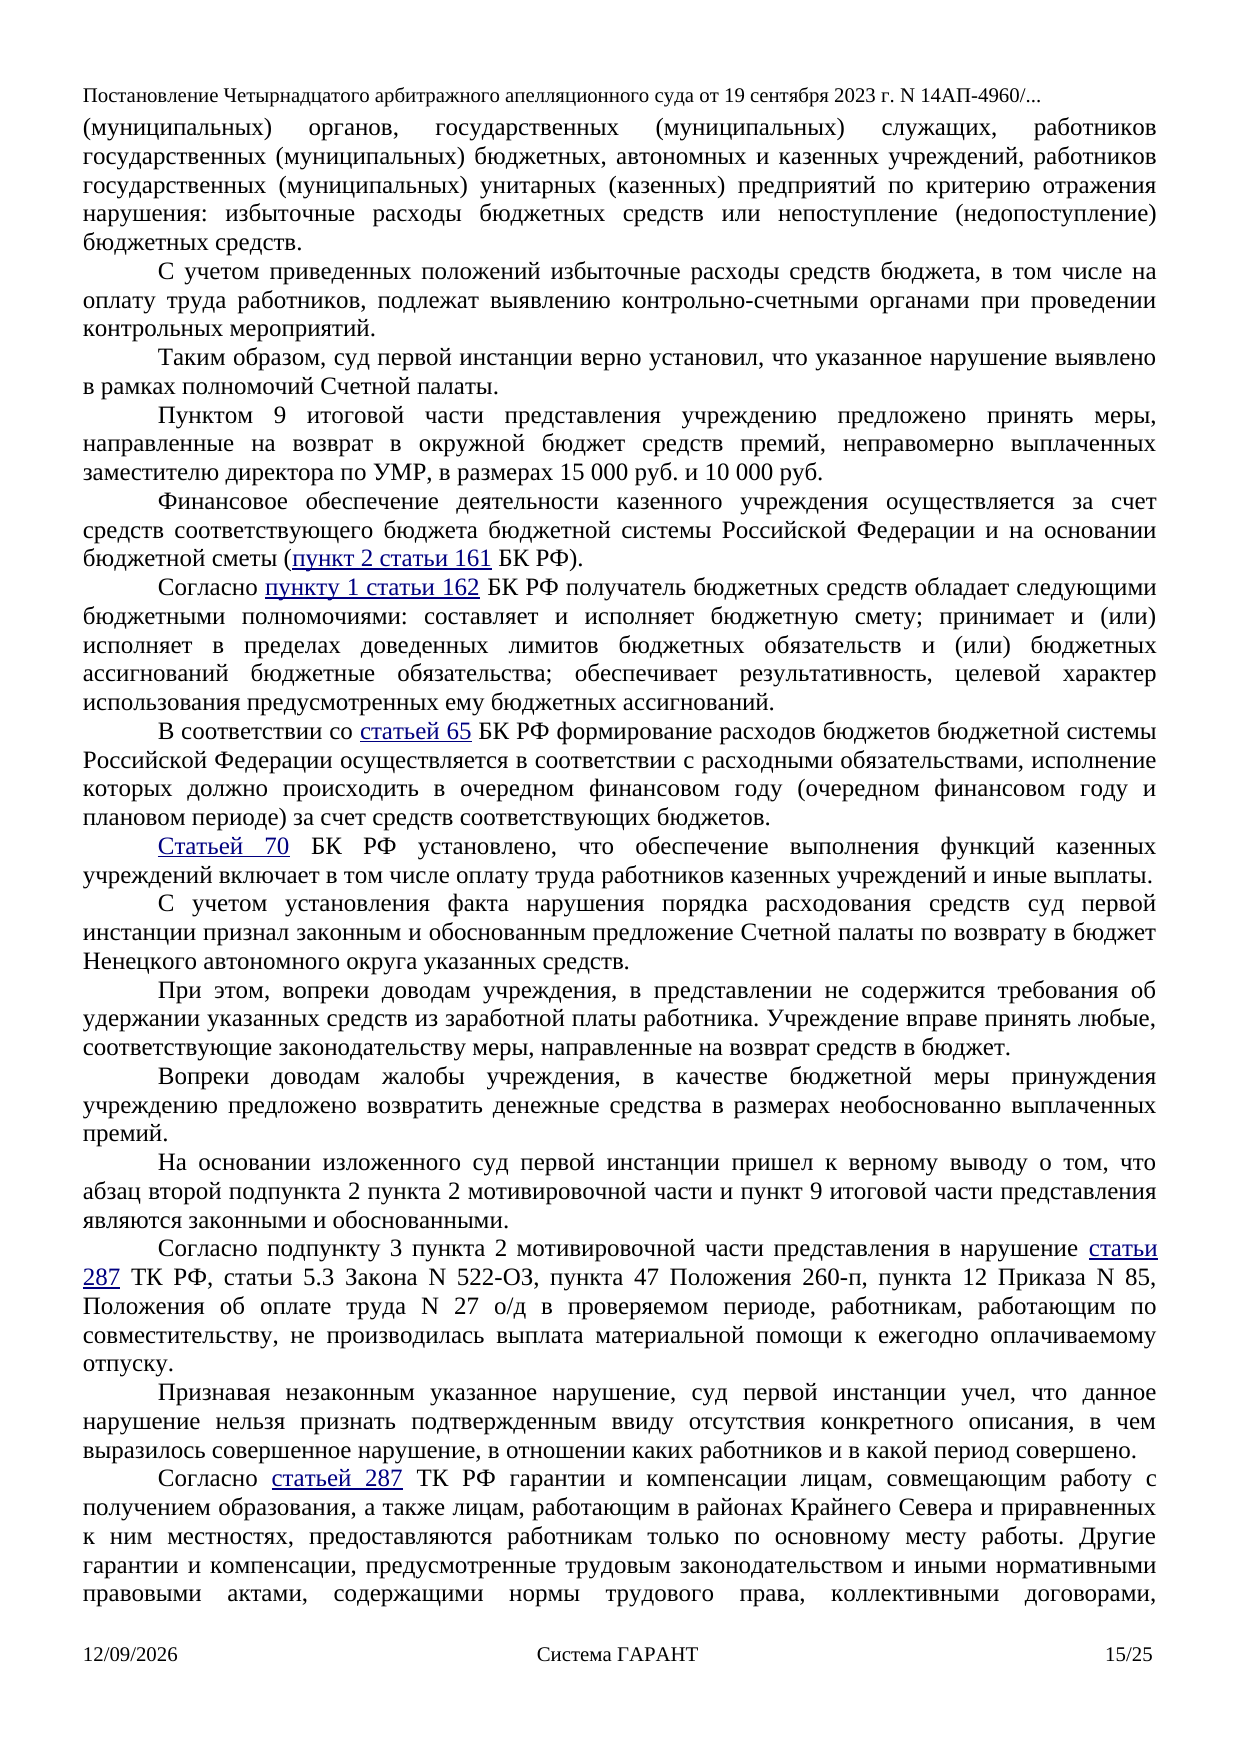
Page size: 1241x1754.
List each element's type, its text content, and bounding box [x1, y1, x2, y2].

text Согласно статьей 287 ТК РФ гарантии и компенсации лицам, совмещающим работу с получением образования, а также лицам, работающим в районах Крайнего Севера и приравненных к ним местностях, предоставляются работникам только по основному месту работы. Другие гарантии и компенсации, предусмотренные трудовым законодательством и иными нормативными правовыми актами, содержащими нормы трудового права, коллективными договорами, [83, 1463, 1157, 1607]
text При этом, вопреки доводам учреждения, в представлении не содержится требования об удержании указанных средств из заработной платы работника. Учреждение вправе принять любые, соответствующие законодательству меры, направленные на возврат средств в бюджет. [83, 975, 1157, 1061]
text Признавая незаконным указанное нарушение, суд первой инстанции учел, что данное нарушение нельзя признать подтвержденным ввиду отсутствия конкретного описания, в чем выразилось совершенное нарушение, в отношении каких работников и в какой период совершено. [83, 1377, 1157, 1463]
text Статьей 70 БК РФ установлено, что обеспечение выполнения функций казенных учреждений включает в том числе оплату труда работников казенных учреждений и иные выплаты. [83, 831, 1157, 888]
text С учетом приведенных положений избыточные расходы средств бюджета, в том числе на оплату труда работников, подлежат выявлению контрольно-счетными органами при проведении контрольных мероприятий. [83, 256, 1157, 342]
text Пунктом 9 итоговой части представления учреждению предложено принять меры, направленные на возврат в окружной бюджет средств премий, неправомерно выплаченных заместителю директора по УМР, в размерах 15 000 руб. и 10 000 руб. [83, 400, 1157, 486]
text Таким образом, суд первой инстанции верно установил, что указанное нарушение выявлено в рамках полномочий Счетной палаты. [83, 342, 1157, 400]
text Согласно пункту 1 статьи 162 БК РФ получатель бюджетных средств обладает следующими бюджетными полномочиями: составляет и исполняет бюджетную смету; принимает и (или) исполняет в пределах доведенных лимитов бюджетных обязательств и (или) бюджетных ассигнований бюджетные обязательства; обеспечивает результативность, целевой характер использования предусмотренных ему бюджетных ассигнований. [83, 572, 1157, 716]
text (муниципальных) органов, государственных (муниципальных) служащих, работников государственных (муниципальных) бюджетных, автономных и казенных учреждений, работников государственных (муниципальных) унитарных (казенных) предприятий по критерию отражения нарушения: избыточные расходы бюджетных средств или непоступление (недопоступление) бюджетных средств. [83, 112, 1157, 256]
text В соответствии со статьей 65 БК РФ формирование расходов бюджетов бюджетной системы Российской Федерации осуществляется в соответствии с расходными обязательствами, исполнение которых должно происходить в очередном финансовом году (очередном финансовом году и плановом периоде) за счет средств соответствующих бюджетов. [83, 716, 1157, 831]
text С учетом установления факта нарушения порядка расходования средств суд первой инстанции признал законным и обоснованным предложение Счетной палаты по возврату в бюджет Ненецкого автономного округа указанных средств. [83, 888, 1157, 975]
text Согласно подпункту 3 пункта 2 мотивировочной части представления в нарушение статьи 287 ТК РФ, статьи 5.3 Закона N 522-ОЗ, пункта 47 Положения 260-п, пункта 12 Приказа N 85, Положения об оплате труда N 27 о/д в проверяемом периоде, работникам, работающим по совместительству, не производилась выплата материальной помощи к ежегодно оплачиваемому отпуску. [83, 1233, 1157, 1377]
text Финансовое обеспечение деятельности казенного учреждения осуществляется за счет средств соответствующего бюджета бюджетной системы Российской Федерации и на основании бюджетной сметы (пункт 2 статьи 161 БК РФ). [83, 486, 1157, 572]
text На основании изложенного суд первой инстанции пришел к верному выводу о том, что абзац второй подпункта 2 пункта 2 мотивировочной части и пункт 9 итоговой части представления являются законными и обоснованными. [83, 1147, 1157, 1233]
text Вопреки доводам жалобы учреждения, в качестве бюджетной меры принуждения учреждению предложено возвратить денежные средства в размерах необоснованно выплаченных премий. [83, 1061, 1157, 1147]
